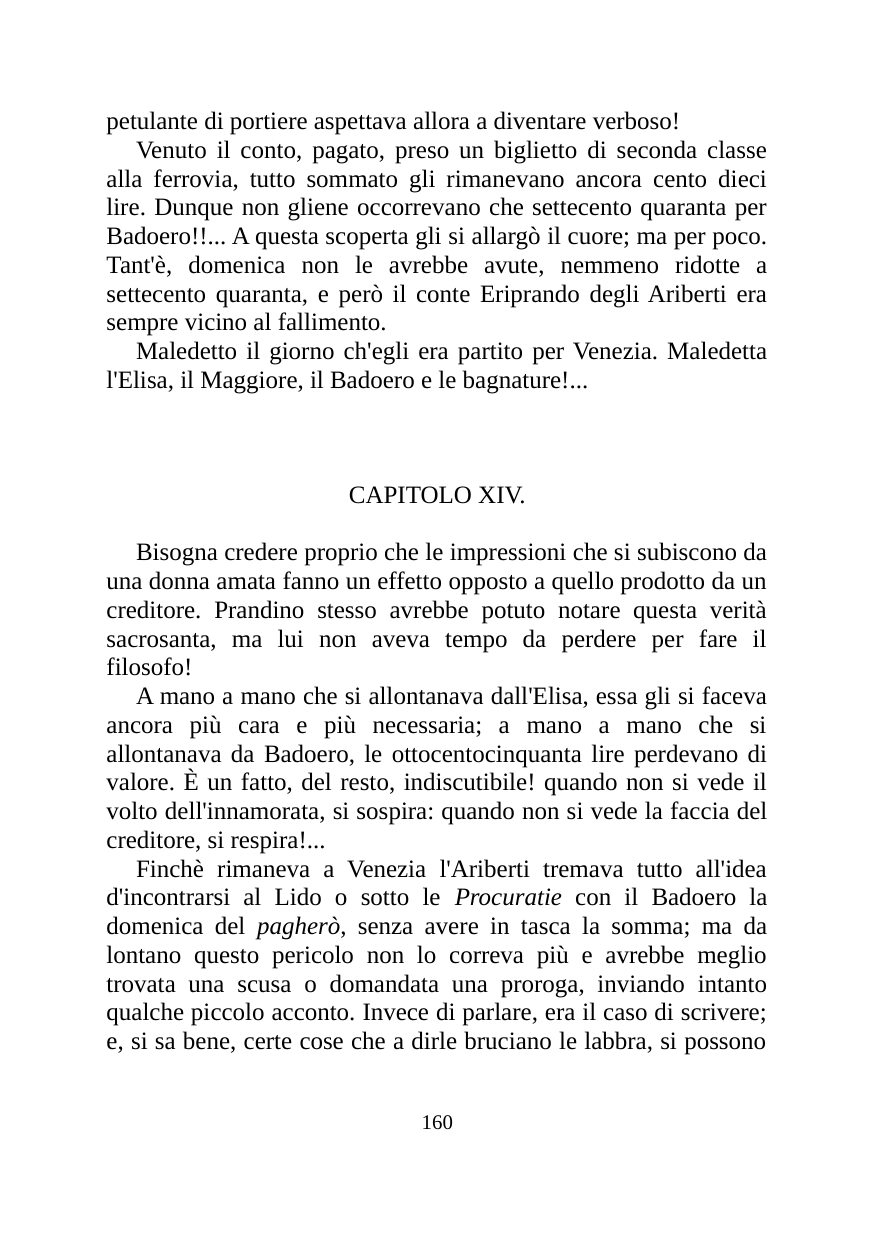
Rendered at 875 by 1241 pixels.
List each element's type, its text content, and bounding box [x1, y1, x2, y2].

text Finchè rimaneva a Venezia l'Ariberti tremava tutto all'idea d'incontrarsi al Lido o sotto le Procuratie con il Badoero la domenica del pagherò, senza avere in tasca la somma; ma da lontano questo pericolo non lo correva più e avrebbe meglio trovata una scusa o domandata una proroga, inviando intanto qualche piccolo acconto. Invece di parlare, era il caso di scrivere; e, si sa bene, certe cose che a dirle bruciano le labbra, si possono [106, 854, 768, 1055]
text Maledetto il giorno ch'egli era partito per Venezia. Maledetta l'Elisa, il Maggiore, il Badoero e le bagnature!... [106, 336, 768, 394]
text Venuto il conto, pagato, preso un biglietto di seconda classe alla ferrovia, tutto sommato gli rimanevano ancora cento dieci lire. Dunque non gliene occorrevano che settecento quaranta per Badoero!!... A questa scoperta gli si allargò il cuore; ma per poco. Tant'è, domenica non le avrebbe avute, nemmeno ridotte a settecento quaranta, e però il conte Eriprando degli Ariberti era sempre vicino al fallimento. [106, 135, 768, 336]
text CAPITOLO XIV. [106, 480, 768, 509]
text Bisogna credere proprio che le impressioni che si subiscono da una donna amata fanno un effetto opposto a quello prodotto da un creditore. Prandino stesso avrebbe potuto notare questa verità sacrosanta, ma lui non aveva tempo da perdere per fare il filosofo! [106, 537, 768, 681]
text petulante di portiere aspettava allora a diventare verboso! [106, 106, 768, 135]
text A mano a mano che si allontanava dall'Elisa, essa gli si faceva ancora più cara e più necessaria; a mano a mano che si allontanava da Badoero, le ottocentocinquanta lire perdevano di valore. È un fatto, del resto, indiscutibile! quando non si vede il volto dell'innamorata, si sospira: quando non si vede la faccia del creditore, si respira!... [106, 681, 768, 854]
